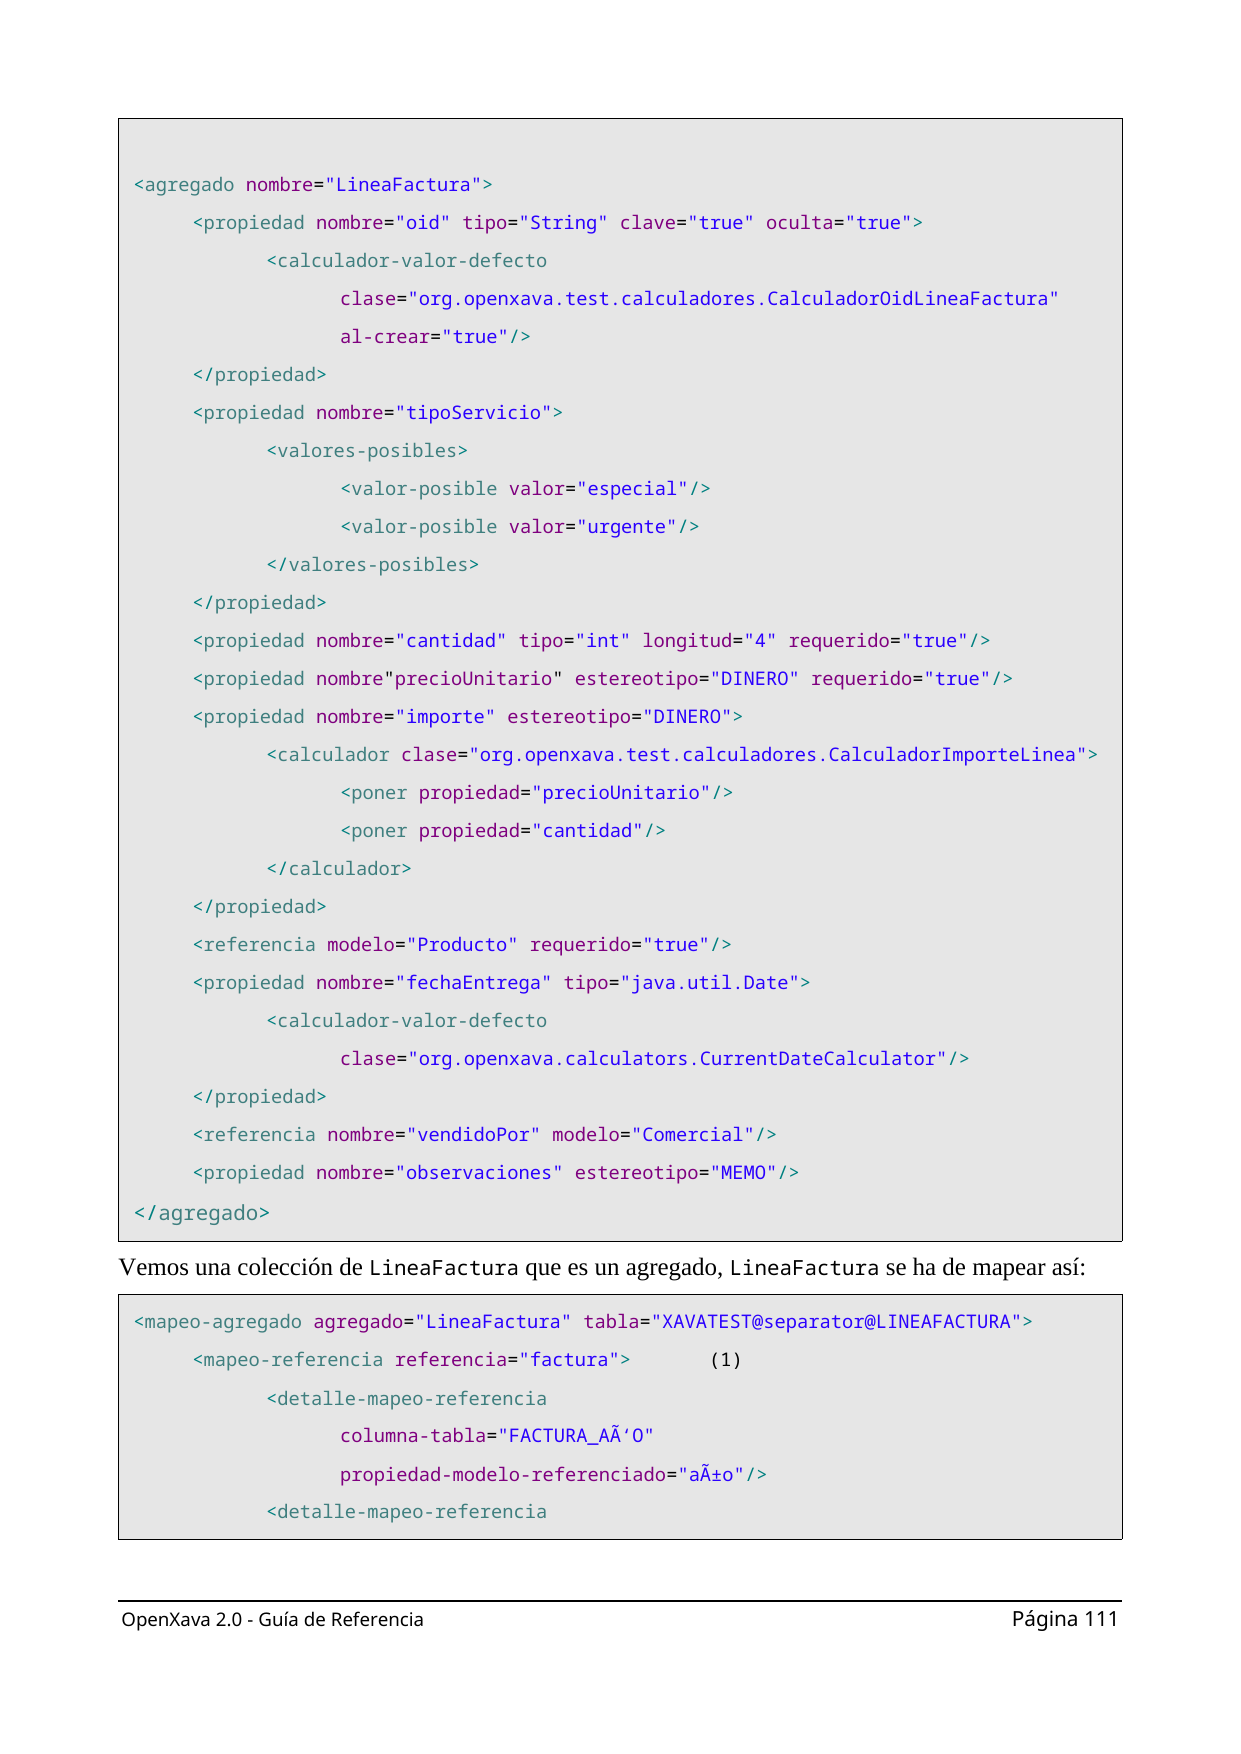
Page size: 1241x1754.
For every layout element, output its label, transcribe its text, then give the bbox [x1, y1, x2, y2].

text <valor-posible valor="urgente"/> [119, 498, 1122, 536]
text </propiedad> [119, 346, 1122, 384]
text <propiedad nombre="tipoServicio"> [119, 384, 1122, 422]
text <mapeo-agregado agregado="LineaFactura" tabla="XAVATEST@separator@LINEAFACTURA"> [119, 1295, 1122, 1332]
text </agregado> [119, 1183, 1122, 1241]
text <agregado nombre="LineaFactura"> [119, 156, 1122, 194]
text </propiedad> [119, 1069, 1122, 1107]
text <mapeo-referencia referencia="factura"> (1) [119, 1332, 1122, 1370]
text </propiedad> [119, 878, 1122, 917]
text Vemos una colección de LineaFactura que es un agregado, LineaFactura se ha de mapear así: [118, 1253, 1122, 1281]
text propiedad-modelo-referenciado="aÃ±o"/> [119, 1446, 1122, 1484]
text </propiedad> [119, 574, 1122, 612]
text <propiedad nombre="importe" estereotipo="DINERO"> [119, 688, 1122, 726]
text <valores-posibles> [119, 422, 1122, 460]
text clase="org.openxava.calculators.CurrentDateCalculator"/> [119, 1031, 1122, 1069]
text columna-tabla="FACTURA_AÃ‘O" [119, 1408, 1122, 1446]
text </calculador> [119, 841, 1122, 878]
text <poner propiedad="cantidad"/> [119, 802, 1122, 841]
text <valor-posible valor="especial"/> [119, 460, 1122, 498]
text <calculador-valor-defecto [119, 993, 1122, 1031]
text <propiedad nombre="fechaEntrega" tipo="java.util.Date"> [119, 954, 1122, 993]
text <calculador-valor-defecto [119, 232, 1122, 270]
text <calculador clase="org.openxava.test.calculadores.CalculadorImporteLinea"> [119, 726, 1122, 764]
text <referencia nombre="vendidoPor" modelo="Comercial"/> [119, 1107, 1122, 1145]
text <referencia modelo="Producto" requerido="true"/> [119, 917, 1122, 954]
text <propiedad nombre="observaciones" estereotipo="MEMO"/> [119, 1145, 1122, 1183]
text <detalle-mapeo-referencia [119, 1484, 1122, 1539]
text <poner propiedad="precioUnitario"/> [119, 764, 1122, 802]
text <propiedad nombre="cantidad" tipo="int" longitud="4" requerido="true"/> [119, 612, 1122, 650]
text <propiedad nombre="oid" tipo="String" clave="true" oculta="true"> [119, 194, 1122, 232]
text <propiedad nombre"precioUnitario" estereotipo="DINERO" requerido="true"/> [119, 650, 1122, 688]
text al-crear="true"/> [119, 308, 1122, 346]
text </valores-posibles> [119, 536, 1122, 574]
text clase="org.openxava.test.calculadores.CalculadorOidLineaFactura" [119, 270, 1122, 308]
text <detalle-mapeo-referencia [119, 1370, 1122, 1408]
